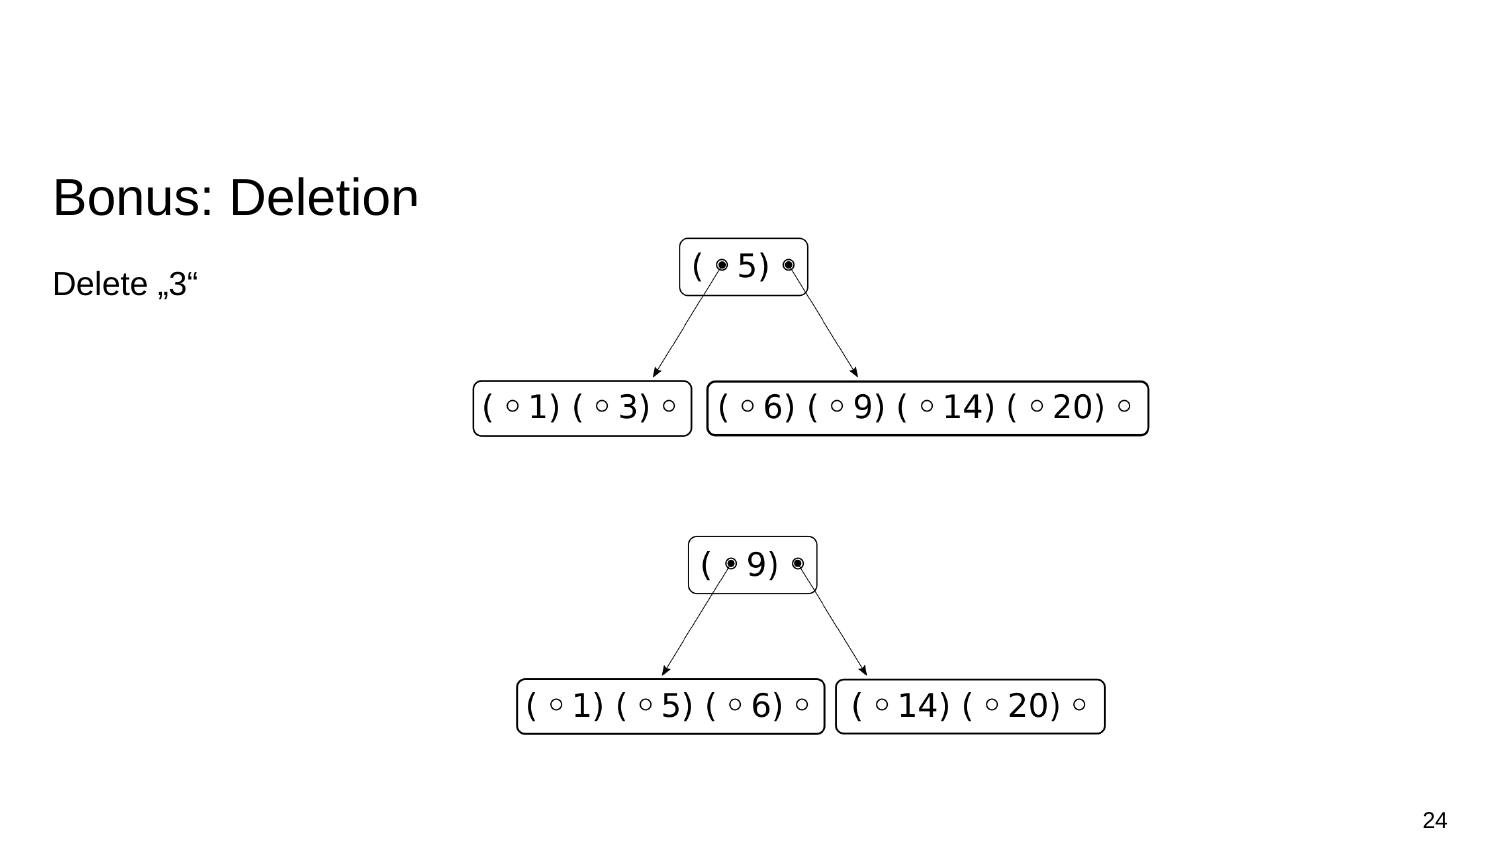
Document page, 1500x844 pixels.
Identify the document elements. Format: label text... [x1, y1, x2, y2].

picture [405, 206, 1241, 262]
list Delete „3“ [52, 262, 1449, 771]
title Bonus: Deletion [52, 159, 1449, 227]
